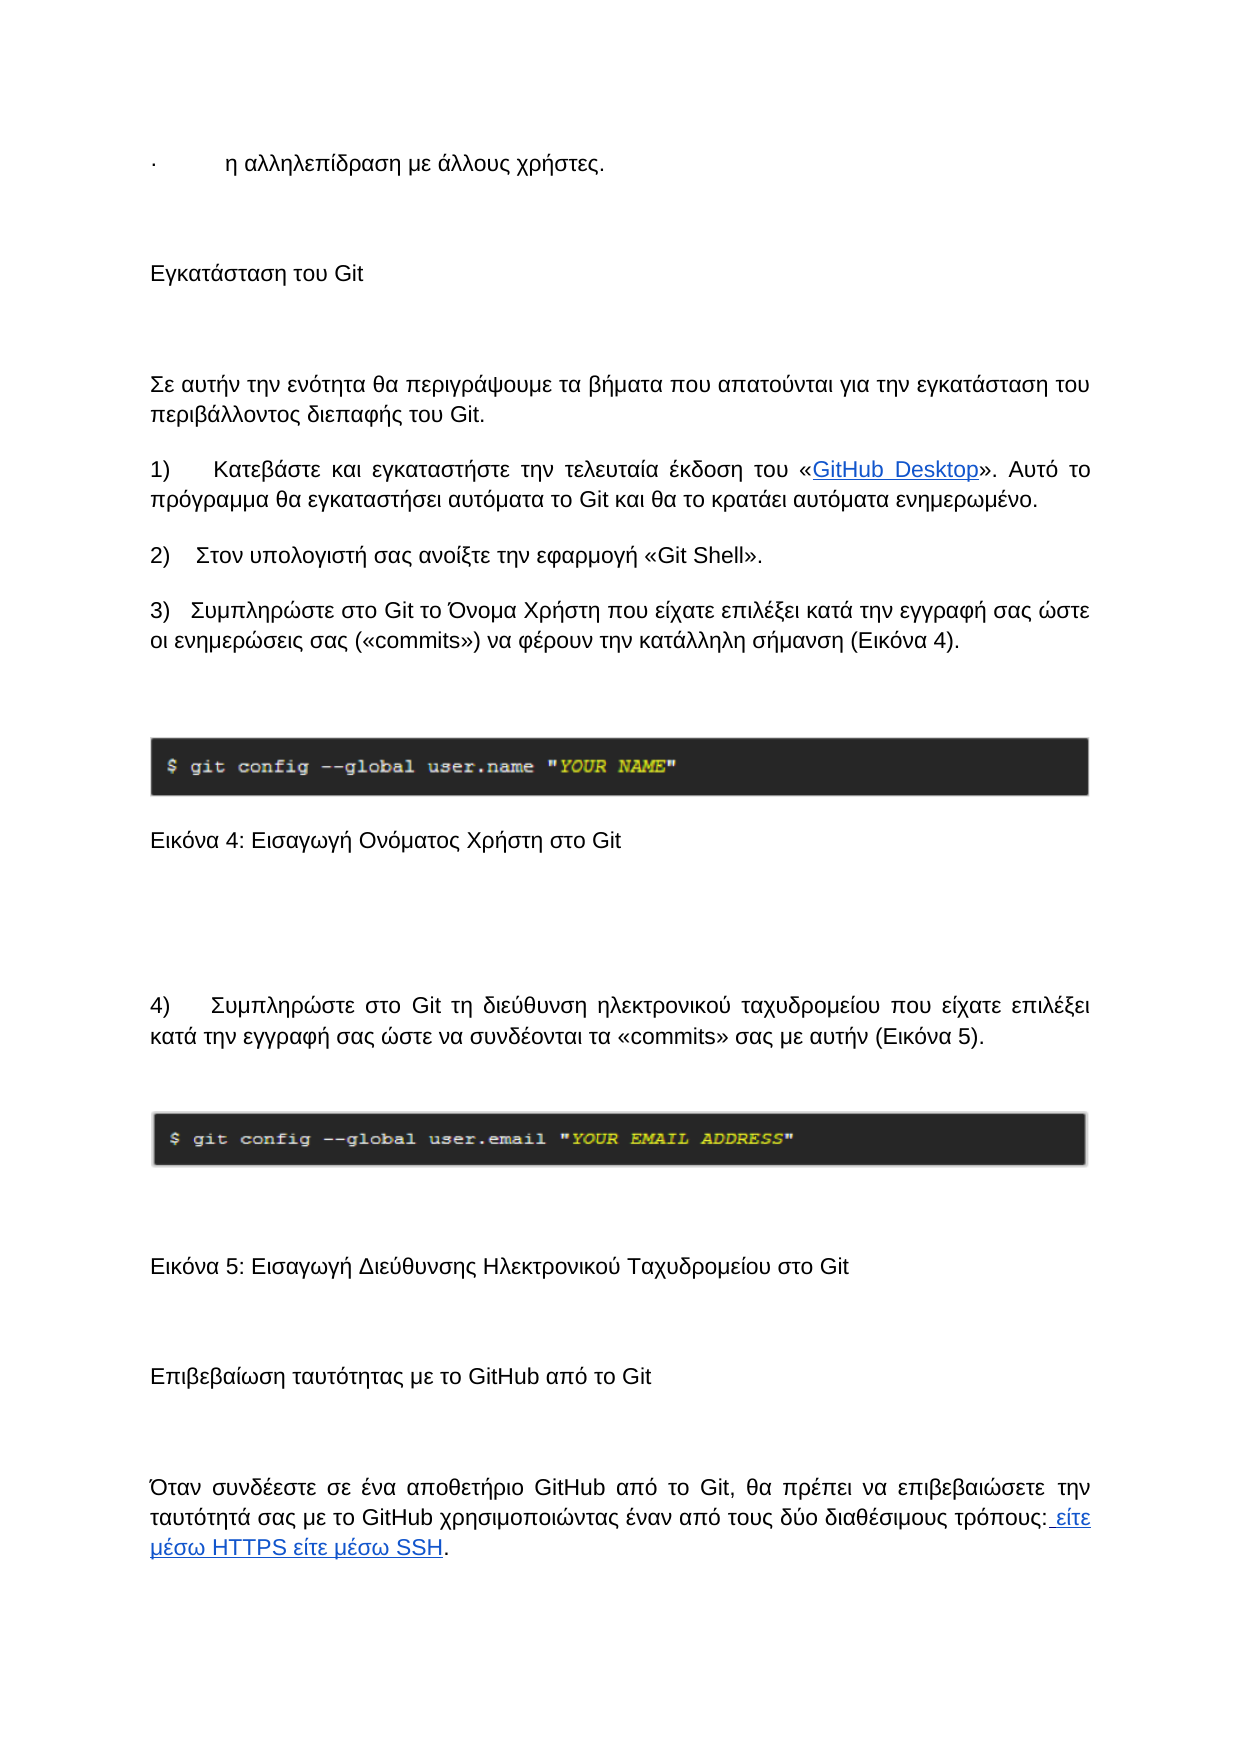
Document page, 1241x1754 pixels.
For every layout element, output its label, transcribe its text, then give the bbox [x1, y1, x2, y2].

text · η αλληλεπίδραση με άλλους χρήστες. [150, 150, 1091, 176]
text 3) Συμπληρώστε στο Git το Όνομα Χρήστη που είχατε επιλέξει κατά την εγγραφή σας ώστε οι ενημερώσεις σας («commits») να φέρουν την κατάλληλη σήμανση (Εικόνα 4). [150, 597, 1091, 653]
text Σε αυτήν την ενότητα θα περιγράψουμε τα βήματα που απατούνται για την εγκατάσταση του περιβάλλοντος διεπαφής του Git. [150, 371, 1091, 427]
text Εικόνα 5: Εισαγωγή Διεύθυνσης Ηλεκτρονικού Ταχυδρομείου στο Git [150, 1253, 1091, 1279]
text 2) Στον υπολογιστή σας ανοίξτε την εφαρμογή «Git Shell». [150, 542, 1091, 568]
text Εγκατάσταση του Git [150, 260, 1091, 287]
text 1) Κατεβάστε και εγκαταστήστε την τελευταία έκδοση του «GitHub Desktop». Αυτό το πρόγραμμα θα εγκαταστήσει αυτόματα το Git και θα το κρατάει αυτόματα ενημερωμένο. [150, 456, 1091, 513]
text 4) Συμπληρώστε στο Git τη διεύθυνση ηλεκτρονικού ταχυδρομείου που είχατε επιλέξει κατά την εγγραφή σας ώστε να συνδέονται τα «commits» σας με αυτήν (Εικόνα 5). [150, 992, 1091, 1049]
text Επιβεβαίωση ταυτότητας με το GitHub από το Git [150, 1363, 1091, 1389]
text Εικόνα 4: Εισαγωγή Ονόματος Χρήστη στο Git [150, 827, 1091, 853]
text Όταν συνδέεστε σε ένα αποθετήριο GitHub από το Git, θα πρέπει να επιβεβαιώσετε την ταυτότητά σας με το GitHub χρησιμοποιώντας έναν από τους δύο διαθέσιμους τρόπους: είτε μέσω HTTPS είτε μέσω SSH. [150, 1474, 1091, 1560]
